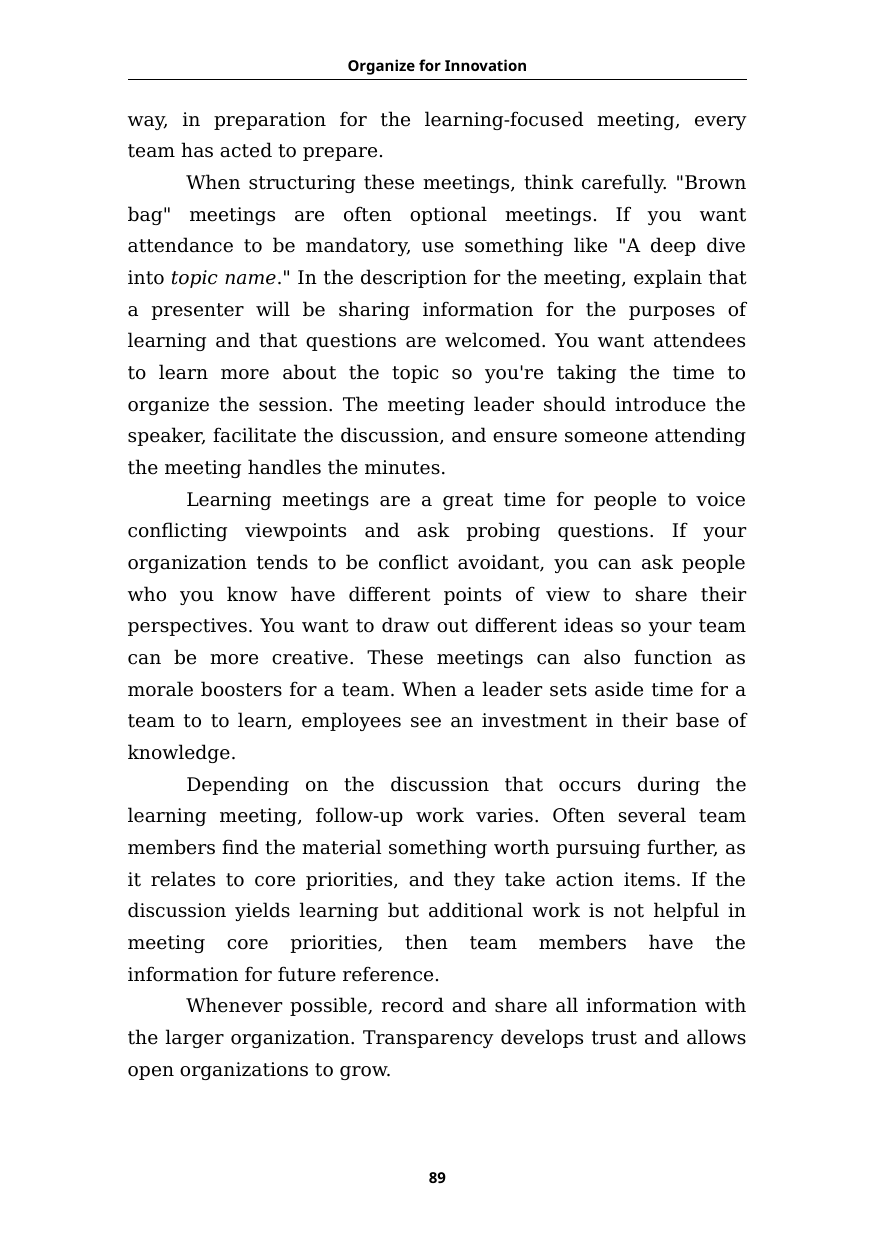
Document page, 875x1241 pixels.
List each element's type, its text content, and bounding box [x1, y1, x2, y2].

text Whenever possible, record and share all information with the larger organization. Transparency develops trust and allows open organizations to grow. [127, 995, 747, 1081]
text When structuring these meetings, think carefully. "Brown bag" meetings are often optional meetings. If you want attendance to be mandatory, use something like "A deep dive into topic name." In the description for the meeting, explain that a presenter will be sharing information for the purposes of learning and that questions are welcomed. You want attendees to learn more about the topic so you're taking the time to organize the session. The meeting leader should introduce the speaker, facilitate the discussion, and ensure someone attending the meeting handles the minutes. [127, 172, 747, 479]
text way, in preparation for the learning-focused meeting, every team has acted to prepare. [127, 109, 747, 162]
text Learning meetings are a great time for people to voice conflicting viewpoints and ask probing questions. If your organization tends to be conflict avoidant, you can ask people who you know have different points of view to share their perspectives. You want to draw out different ideas so your team can be more creative. These meetings can also function as morale boosters for a team. When a leader sets aside time for a team to to learn, employees see an investment in their base of knowledge. [127, 489, 747, 764]
text Depending on the discussion that occurs during the learning meeting, follow-up work varies. Often several team members find the material something worth pursuing further, as it relates to core priorities, and they take action items. If the discussion yields learning but additional work is not helpful in meeting core priorities, then team members have the information for future reference. [127, 774, 747, 986]
